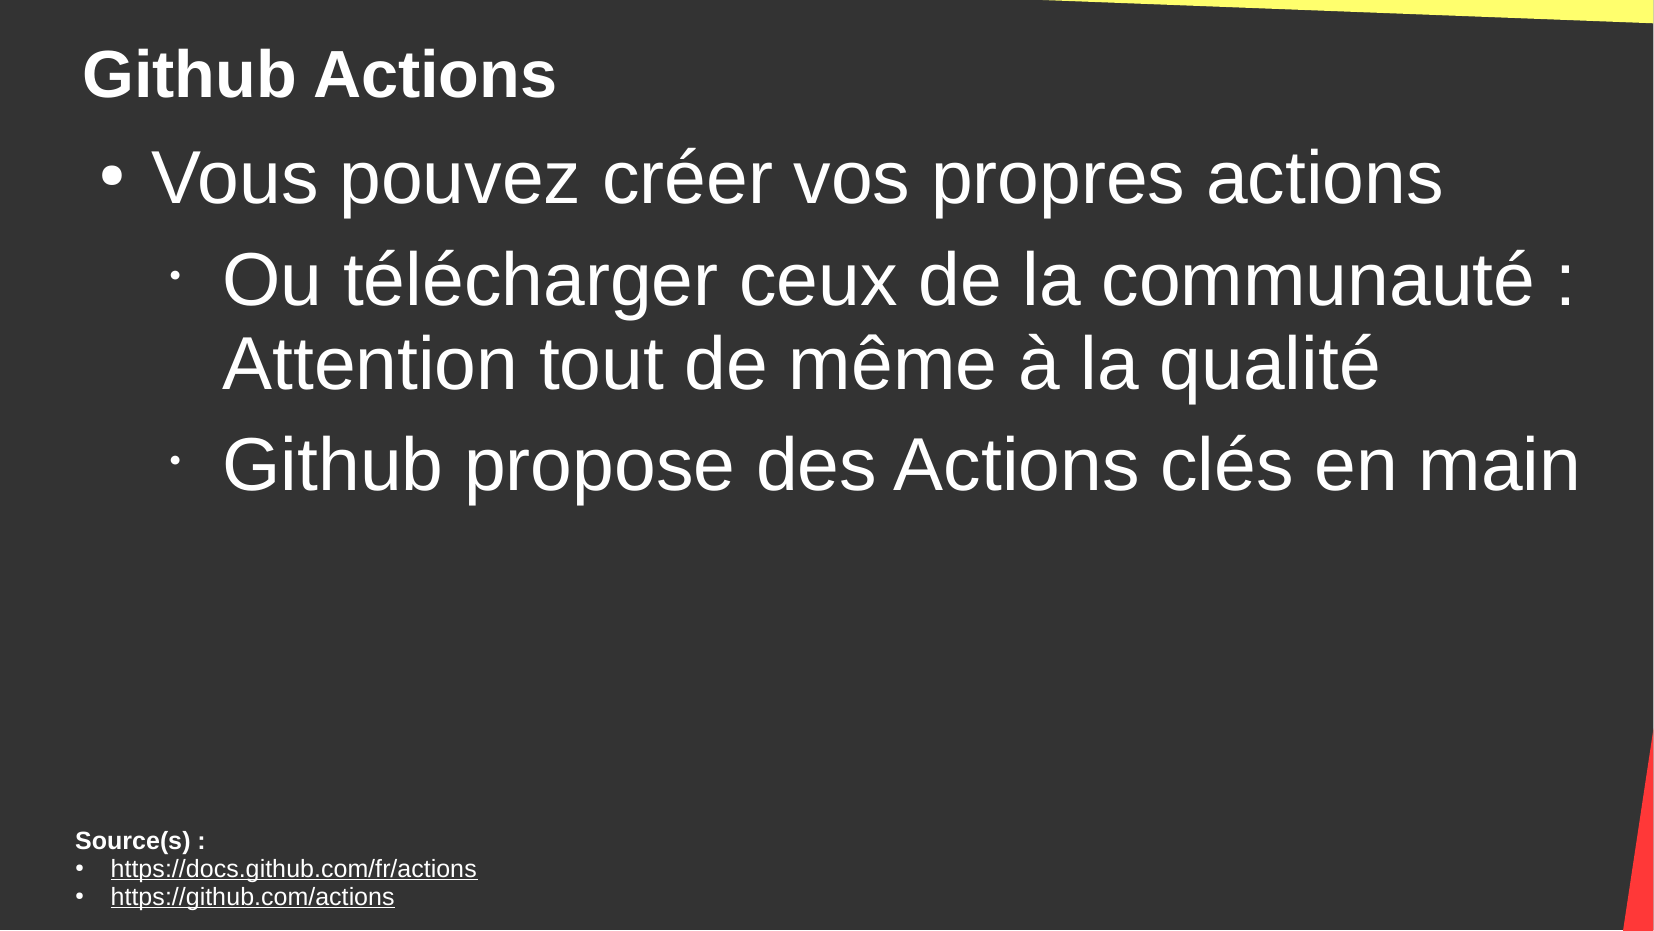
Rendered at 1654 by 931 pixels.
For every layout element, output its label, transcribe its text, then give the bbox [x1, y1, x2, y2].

text_box [1622, 725, 1654, 931]
text_box [1042, 0, 1654, 24]
text_box Source(s) : https://docs.github.com/fr/actions https://github.com/actions [60, 809, 1546, 919]
title Github Actions [82, 37, 1123, 119]
list Vous pouvez créer vos propres actions Ou télécharger ceux de la communauté : Attention tout de même à la qualité Github propose des Actions clés en main [80, 135, 1616, 792]
